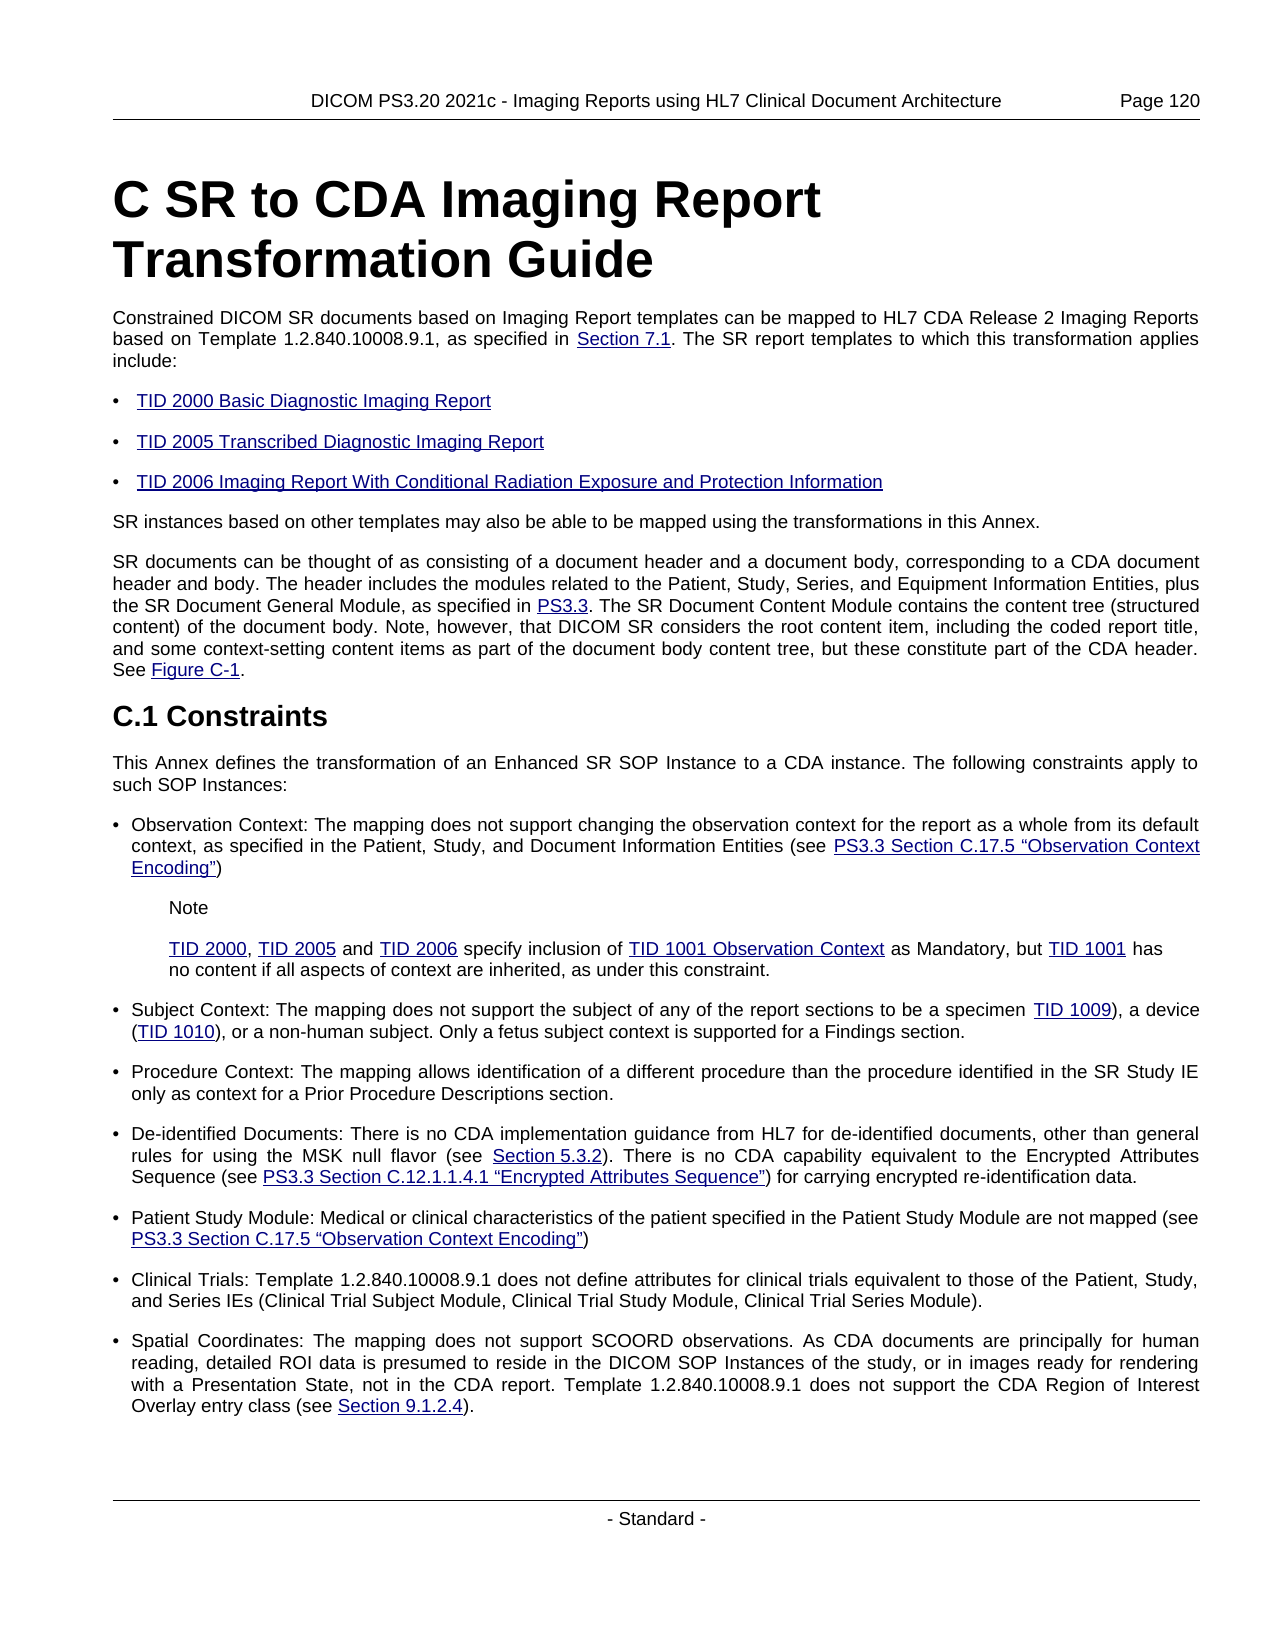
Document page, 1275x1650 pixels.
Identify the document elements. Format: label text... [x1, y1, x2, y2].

text • Spatial Coordinates: The mapping does not support SCOORD observations. As CDA documents are principally for human reading, detailed ROI data is presumed to reside in the DICOM SOP Instances of the study, or in images ready for rendering with a Presentation State, not in the CDA report. Template 1.2.840.10008.9.1 does not support the CDA Region of Interest Overlay entry class (see Section 9.1.2.4). [112, 1330, 1200, 1416]
text Note [169, 897, 1162, 919]
text • De-identified Documents: There is no CDA implementation guidance from HL7 for de-identified documents, other than general rules for using the MSK null flavor (see Section 5.3.2). There is no CDA capability equivalent to the Encrypted Attributes Sequence (see PS3.3 Section C.12.1.1.4.1 “Encrypted Attributes Sequence”) for carrying encrypted re-identification data. [112, 1123, 1200, 1188]
text • Patient Study Module: Medical or clinical characteristics of the patient specified in the Patient Study Module are not mapped (see PS3.3 Section C.17.5 “Observation Context Encoding”) [112, 1206, 1200, 1249]
text • TID 2005 Transcribed Diagnostic Imaging Report [112, 430, 1200, 452]
text • Subject Context: The mapping does not support the subject of any of the report sections to be a specimen TID 1009), a device (TID 1010), or a non-human subject. Only a fetus subject context is supported for a Findings section. [112, 999, 1200, 1042]
text • Clinical Trials: Template 1.2.840.10008.9.1 does not define attributes for clinical trials equivalent to those of the Patient, Study, and Series IEs (Clinical Trial Subject Module, Clinical Trial Study Module, Clinical Trial Series Module). [112, 1268, 1200, 1311]
text Constrained DICOM SR documents based on Imaging Report templates can be mapped to HL7 CDA Release 2 Imaging Reports based on Template 1.2.840.10008.9.1, as specified in Section 7.1. The SR report templates to which this transformation applies include: [112, 307, 1200, 371]
text SR instances based on other templates may also be able to be mapped using the transformations in this Annex. [112, 511, 1200, 533]
text SR documents can be thought of as consisting of a document header and a document body, corresponding to a CDA document header and body. The header includes the modules related to the Patient, Study, Series, and Equipment Information Entities, plus the SR Document General Module, as specified in PS3.3. The SR Document Content Module contains the content tree (structured content) of the document body. Note, however, that DICOM SR considers the root content item, including the coded report title, and some context-setting content items as part of the document body content tree, but these constitute part of the CDA header. See Figure C-1. [112, 551, 1200, 681]
text • Observation Context: The mapping does not support changing the observation context for the report as a whole from its default context, as specified in the Patient, Study, and Document Information Entities (see PS3.3 Section C.17.5 “Observation Context Encoding”) [112, 814, 1200, 878]
text • TID 2006 Imaging Report With Conditional Radiation Exposure and Protection Information [112, 471, 1200, 492]
text TID 2000, TID 2005 and TID 2006 specify inclusion of TID 1001 Observation Context as Mandatory, but TID 1001 has no content if all aspects of context are inherited, as under this constraint. [169, 937, 1162, 981]
text This Annex defines the transformation of an Enhanced SR SOP Instance to a CDA instance. The following constraints apply to such SOP Instances: [112, 752, 1200, 795]
text C.1 Constraints [112, 699, 1200, 733]
text C SR to CDA Imaging Report Transformation Guide [112, 169, 1200, 288]
text • TID 2000 Basic Diagnostic Imaging Report [112, 390, 1200, 412]
text • Procedure Context: The mapping allows identification of a different procedure than the procedure identified in the SR Study IE only as context for a Prior Procedure Descriptions section. [112, 1061, 1200, 1104]
